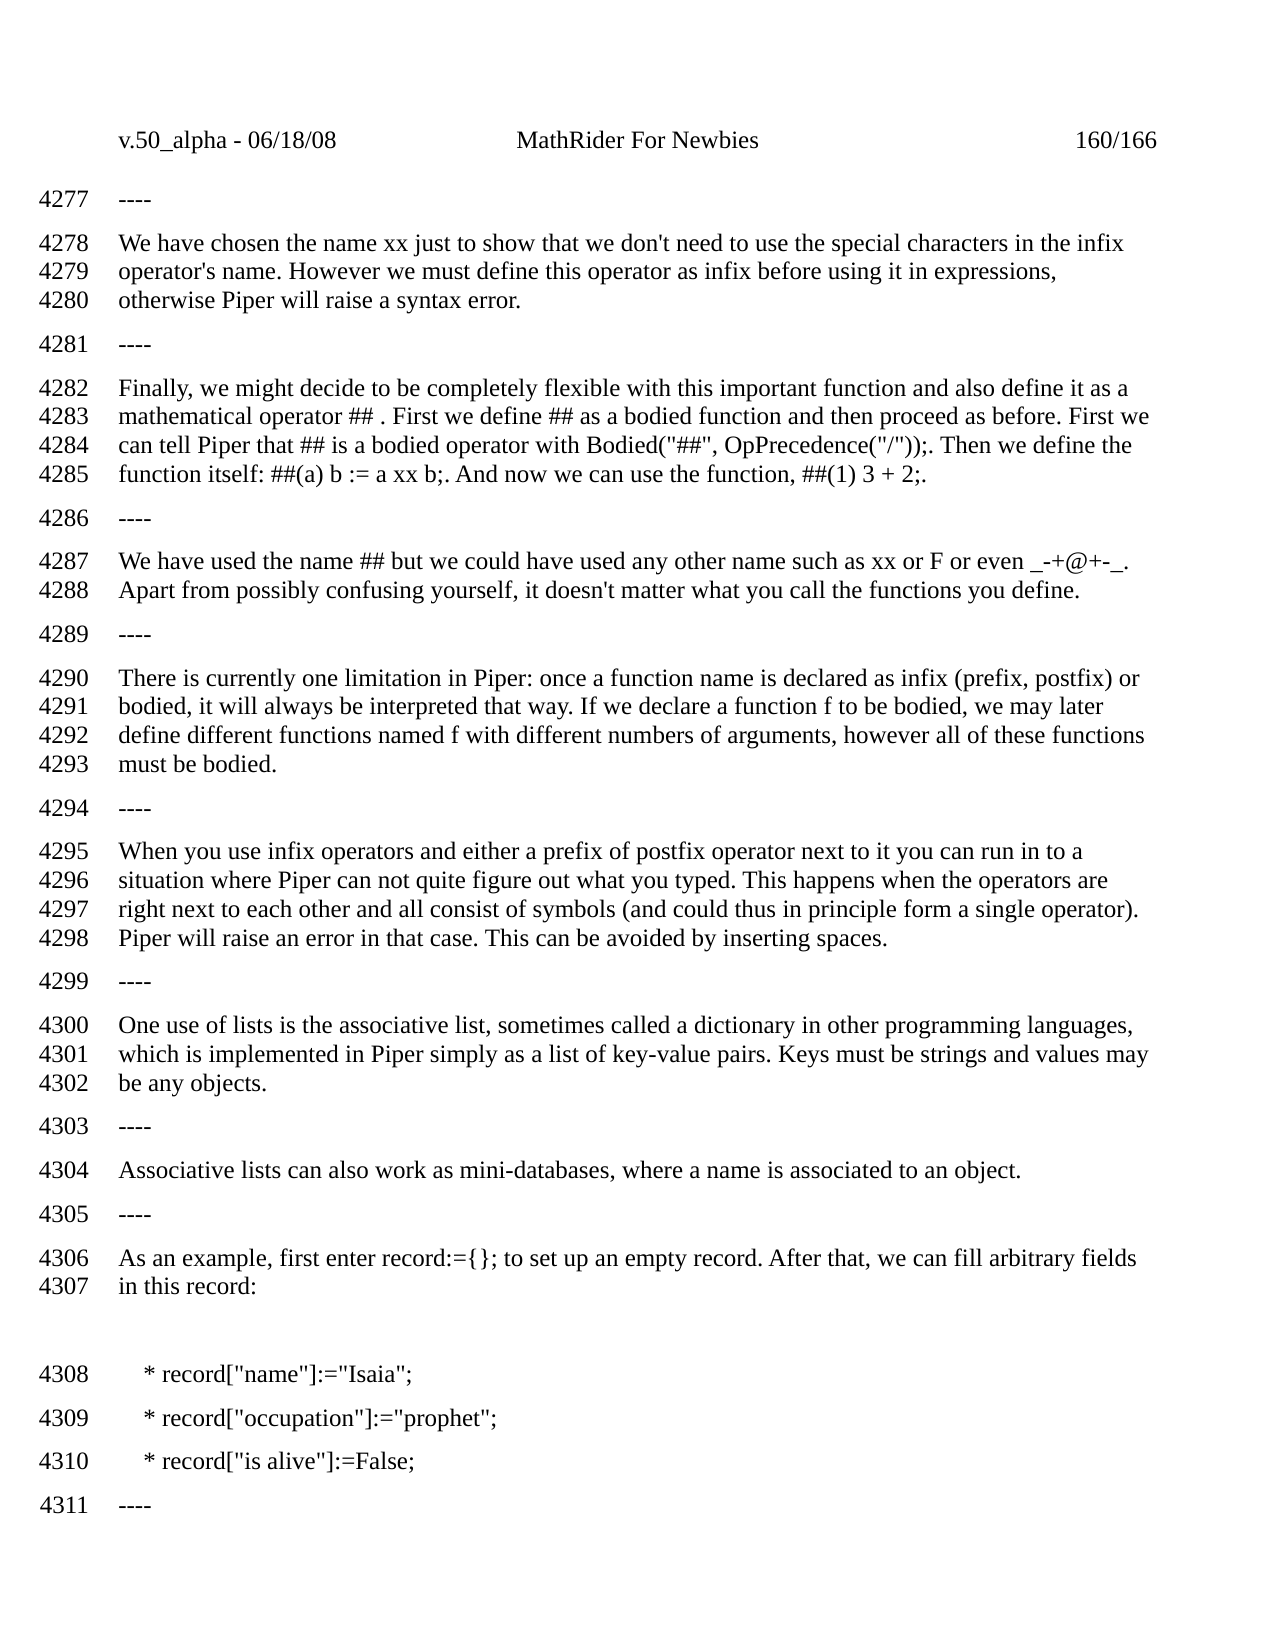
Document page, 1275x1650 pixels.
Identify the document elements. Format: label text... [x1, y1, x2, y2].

text Associative lists can also work as mini-databases, where a name is associated to an object. [118, 1155, 1157, 1184]
text We have chosen the name xx just to show that we don't need to use the special characters in the infix operator's name. However we must define this operator as infix before using it in expressions, otherwise Piper will raise a syntax error. [118, 228, 1157, 314]
text We have used the name ## but we could have used any other name such as xx or F or even _-+@+-_. Apart from possibly confusing yourself, it doesn't matter what you call the functions you define. [118, 546, 1157, 604]
text ---- [118, 619, 1157, 648]
text ---- [118, 1490, 1157, 1519]
text When you use infix operators and either a prefix of postfix operator next to it you can run in to a situation where Piper can not quite figure out what you typed. This happens when the operators are right next to each other and all consist of symbols (and could thus in principle form a single operator). Piper will raise an error in that case. This can be avoided by inserting spaces. [118, 836, 1157, 951]
text There is currently one limitation in Piper: once a function name is declared as infix (prefix, postfix) or bodied, it will always be interpreted that way. If we declare a function f to be bodied, we may later define different functions named f with different numbers of arguments, however all of these functions must be bodied. [118, 663, 1157, 778]
text ---- [118, 966, 1157, 995]
text Finally, we might decide to be completely flexible with this important function and also define it as a mathematical operator ## . First we define ## as a bodied function and then proceed as before. First we can tell Piper that ## is a bodied operator with Bodied("##", OpPrecedence("/"));. Then we define the function itself: ##(a) b := a xx b;. And now we can use the function, ##(1) 3 + 2;. [118, 373, 1157, 488]
text * record["occupation"]:="prophet"; [118, 1403, 1157, 1431]
text ---- [118, 329, 1157, 358]
text ---- [118, 503, 1157, 531]
text ---- [118, 1111, 1157, 1140]
text * record["is alive"]:=False; [118, 1446, 1157, 1475]
text One use of lists is the associative list, sometimes called a dictionary in other programming languages, which is implemented in Piper simply as a list of key-value pairs. Keys must be strings and values may be any objects. [118, 1010, 1157, 1096]
text As an example, first enter record:={}; to set up an empty record. After that, we can fill arbitrary fields in this record: [118, 1243, 1157, 1300]
text ---- [118, 184, 1157, 213]
text ---- [118, 1199, 1157, 1228]
text ---- [118, 793, 1157, 821]
text * record["name"]:="Isaia"; [118, 1359, 1157, 1388]
